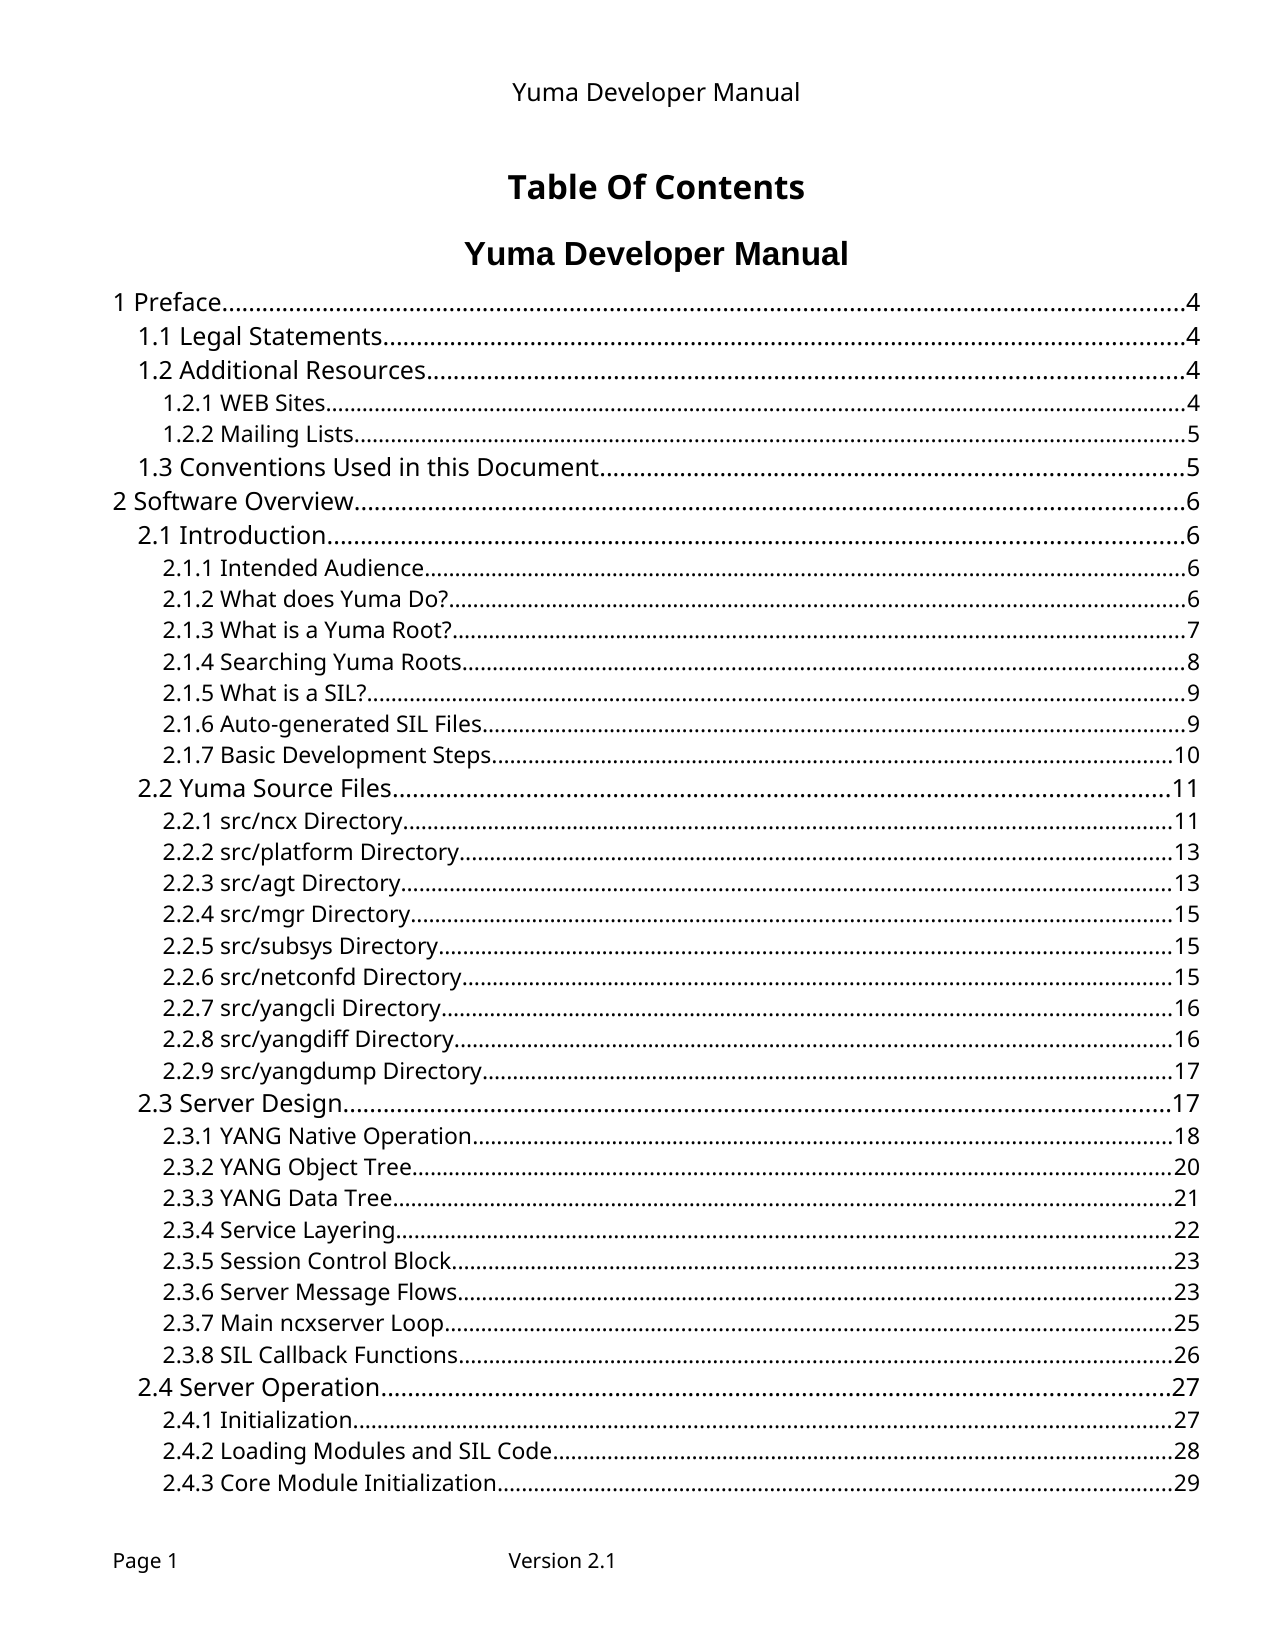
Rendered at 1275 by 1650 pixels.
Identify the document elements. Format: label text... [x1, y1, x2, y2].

text 1.1 Legal Statements 4 [137, 319, 1200, 353]
text 2.2.5 src/subsys Directory 15 [162, 929, 1200, 961]
text 2.4.2 Loading Modules and SIL Code 28 [162, 1435, 1200, 1466]
text 2.3.8 SIL Callback Functions 26 [162, 1339, 1200, 1370]
text 2.1 Introduction 6 [137, 518, 1200, 552]
text 2.2.3 src/agt Directory 13 [162, 867, 1200, 898]
text 2.3.6 Server Message Flows 23 [162, 1276, 1200, 1307]
text 2.1.4 Searching Yuma Roots 8 [162, 646, 1200, 677]
text 2.1.3 What is a Yuma Root? 7 [162, 614, 1200, 646]
text 2.2.6 src/netconfd Directory 15 [162, 961, 1200, 992]
text 2.1.1 Intended Audience 6 [162, 552, 1200, 583]
text 2.2.7 src/yangcli Directory 16 [162, 992, 1200, 1023]
text 1.2 Additional Resources 4 [137, 353, 1200, 387]
text 2.2.2 src/platform Directory 13 [162, 836, 1200, 867]
text 1.2.2 Mailing Lists 5 [162, 418, 1200, 449]
text 2.4.1 Initialization 27 [162, 1404, 1200, 1435]
text 2 Software Overview 6 [112, 484, 1200, 518]
text 2.3.7 Main ncxserver Loop 25 [162, 1307, 1200, 1339]
subtitle Yuma Developer Manual [112, 234, 1200, 272]
text 2.1.2 What does Yuma Do? 6 [162, 583, 1200, 614]
text 2.2.9 src/yangdump Directory 17 [162, 1054, 1200, 1086]
title Table Of Contents [112, 163, 1200, 209]
text 2.3.4 Service Layering 22 [162, 1214, 1200, 1245]
text 1 Preface 4 [112, 285, 1200, 319]
text 2.2 Yuma Source Files 11 [137, 771, 1200, 804]
text 2.1.6 Auto-generated SIL Files 9 [162, 708, 1200, 739]
text 2.1.7 Basic Development Steps 10 [162, 739, 1200, 771]
text 2.1.5 What is a SIL? 9 [162, 677, 1200, 708]
text 2.3.3 YANG Data Tree 21 [162, 1182, 1200, 1214]
text 2.2.1 src/ncx Directory 11 [162, 804, 1200, 836]
text 2.4.3 Core Module Initialization 29 [162, 1466, 1200, 1498]
text 2.2.8 src/yangdiff Directory 16 [162, 1023, 1200, 1054]
text 2.4 Server Operation 27 [137, 1370, 1200, 1404]
text 2.2.4 src/mgr Directory 15 [162, 898, 1200, 929]
text 2.3.2 YANG Object Tree 20 [162, 1151, 1200, 1182]
text 1.2.1 WEB Sites 4 [162, 387, 1200, 418]
text 1.3 Conventions Used in this Document 5 [137, 449, 1200, 484]
text 2.3.1 YANG Native Operation 18 [162, 1120, 1200, 1151]
text 2.3.5 Session Control Block 23 [162, 1245, 1200, 1276]
text 2.3 Server Design 17 [137, 1086, 1200, 1120]
